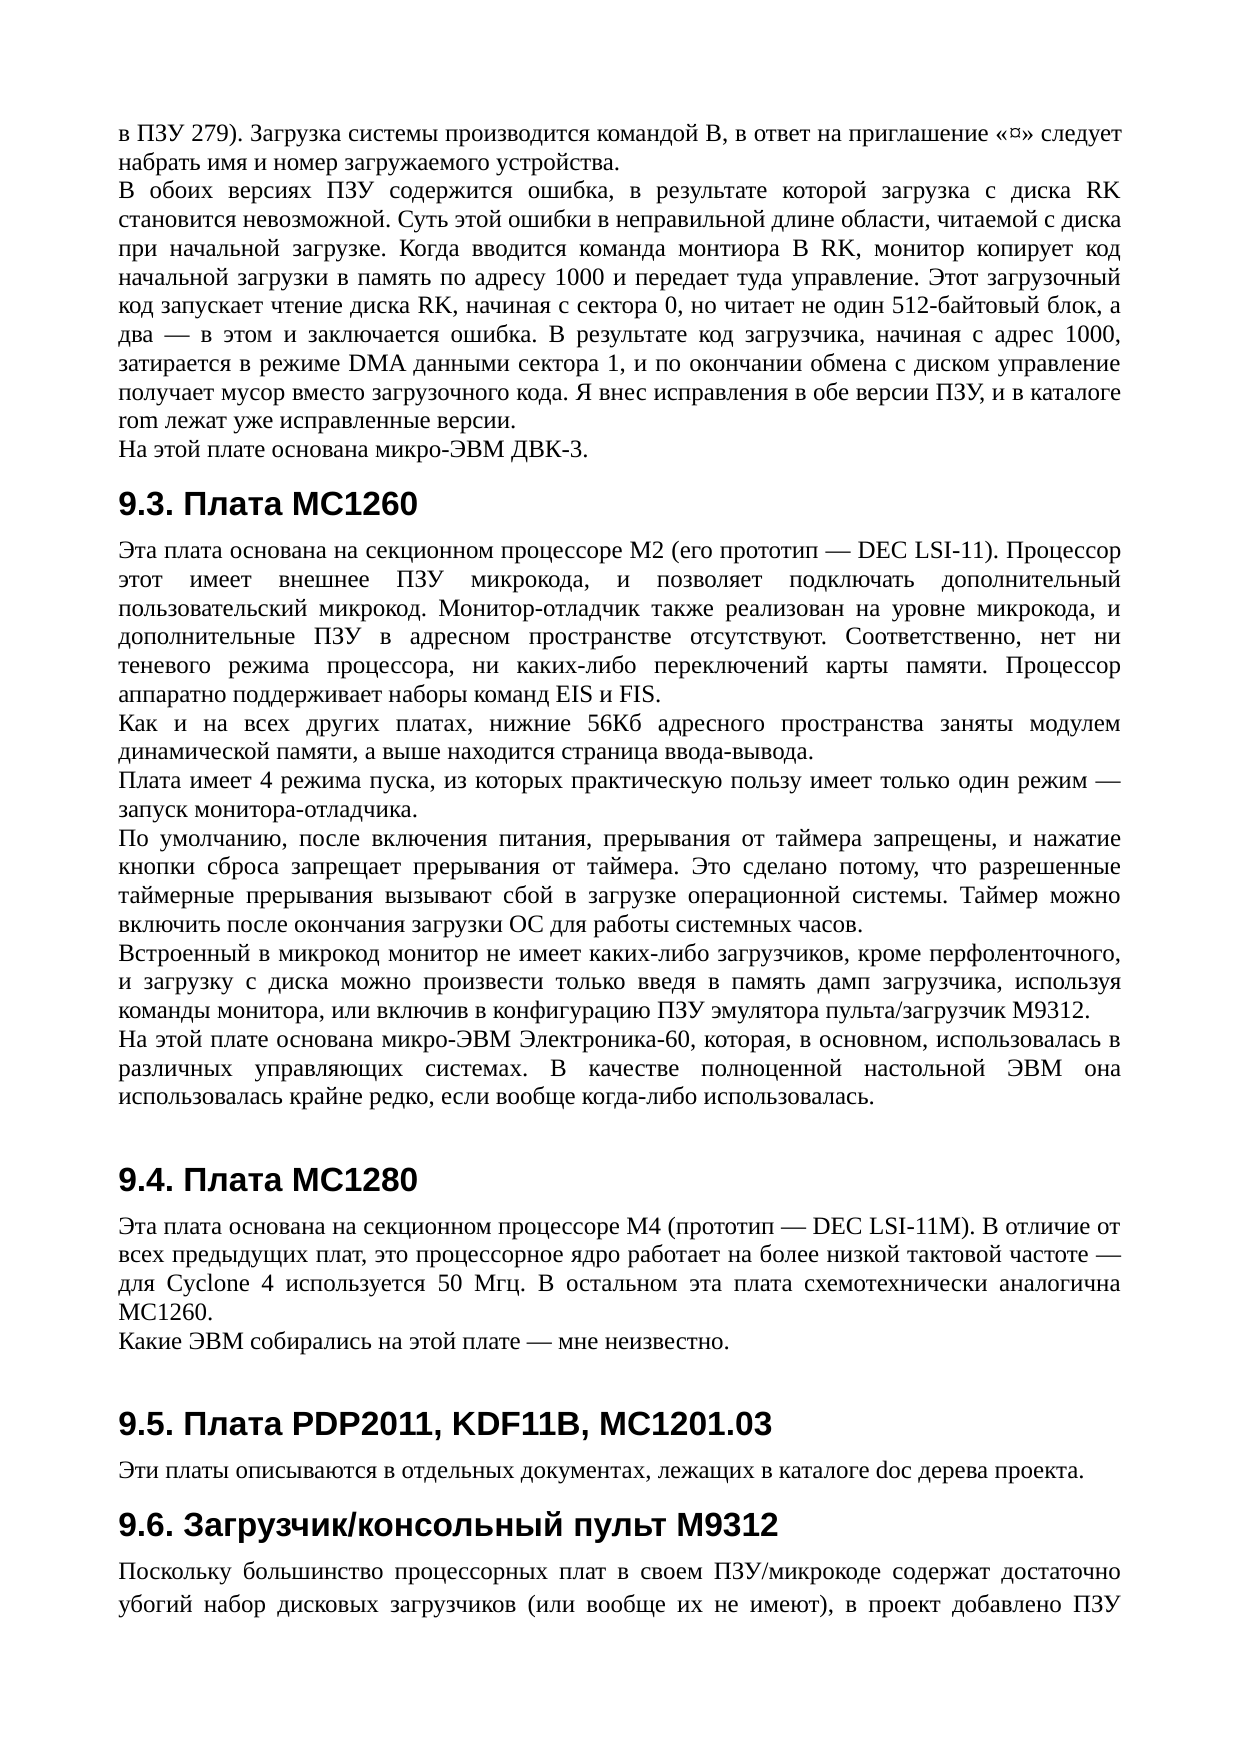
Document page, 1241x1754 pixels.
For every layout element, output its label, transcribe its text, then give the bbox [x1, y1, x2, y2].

text Эта плата основана на секционном процессоре М4 (прототип — DEC LSI-11M). В отличие от всех предыдущих плат, это процессорное ядро работает на более низкой тактовой частоте — для Cyclone 4 используется 50 Мгц. В остальном эта плата схемотехнически аналогична МС1260. [118, 1211, 1122, 1326]
text Плата имеет 4 режима пуска, из которых практическую пользу имеет только один режим — запуск монитора-отладчика. [118, 765, 1122, 823]
text На этой плате основана микро-ЭВМ Электроника-60, которая, в основном, использовалась в различных управляющих системах. В качестве полноценной настольной ЭВМ она использовалась крайне редко, если вообще когда-либо использовалась. [118, 1024, 1122, 1110]
text В обоих версиях ПЗУ содержится ошибка, в результате которой загрузка с диска RK становится невозможной. Суть этой ошибки в неправильной длине области, читаемой с диска при начальной загрузке. Когда вводится команда монтиора B RK, монитор копирует код начальной загрузки в память по адресу 1000 и передает туда управление. Этот загрузочный код запускает чтение диска RK, начиная с сектора 0, но читает не один 512-байтовый блок, а два — в этом и заключается ошибка. В результате код загрузчика, начиная с адрес 1000, затирается в режиме DMA данными сектора 1, и по окончании обмена с диском управление получает мусор вместо загрузочного кода. Я внес исправления в обе версии ПЗУ, и в каталоге rom лежат уже исправленные версии. [118, 176, 1122, 434]
text в ПЗУ 279). Загрузка системы производится командой B, в ответ на приглашение «¤» следует набрать имя и номер загружаемого устройства. [118, 118, 1122, 176]
text На этой плате основана микро-ЭВМ ДВК-3. [118, 434, 1122, 463]
text Поскольку большинство процессорных плат в своем ПЗУ/микрокоде содержат достаточно убогий набор дисковых загрузчиков (или вообще их не имеют), в проект добавлено ПЗУ [118, 1556, 1122, 1618]
text Эти платы описываются в отдельных документах, лежащих в каталоге doc дерева проекта. [118, 1455, 1122, 1484]
subtitle 9.5. Плата PDP2011, KDF11B, МС1201.03 [118, 1404, 1122, 1443]
text Какие ЭВМ собирались на этой плате — мне неизвестно. [118, 1326, 1122, 1354]
text Эта плата основана на секционном процессоре М2 (его прототип — DEC LSI-11). Процессор этот имеет внешнее ПЗУ микрокода, и позволяет подключать дополнительный пользовательский микрокод. Монитор-отладчик также реализован на уровне микрокода, и дополнительные ПЗУ в адресном пространстве отсутствуют. Соответственно, нет ни теневого режима процессора, ни каких-либо переключений карты памяти. Процессор аппаратно поддерживает наборы команд EIS и FIS. [118, 535, 1122, 708]
subtitle 9.6. Загрузчик/консольный пульт М9312 [118, 1505, 1122, 1543]
subtitle 9.3. Плата МС1260 [118, 484, 1122, 523]
text По умолчанию, после включения питания, прерывания от таймера запрещены, и нажатие кнопки сброса запрещает прерывания от таймера. Это сделано потому, что разрешенные таймерные прерывания вызывают сбой в загрузке операционной системы. Таймер можно включить после окончания загрузки ОС для работы системных часов. [118, 823, 1122, 938]
text Как и на всех других платах, нижние 56Кб адресного пространства заняты модулем динамической памяти, а выше находится страница ввода-вывода. [118, 708, 1122, 765]
subtitle 9.4. Плата МС1280 [118, 1160, 1122, 1198]
text Встроенный в микрокод монитор не имеет каких-либо загрузчиков, кроме перфоленточного, и загрузку с диска можно произвести только введя в память дамп загрузчика, используя команды монитора, или включив в конфигурацию ПЗУ эмулятора пульта/загрузчик М9312. [118, 938, 1122, 1024]
